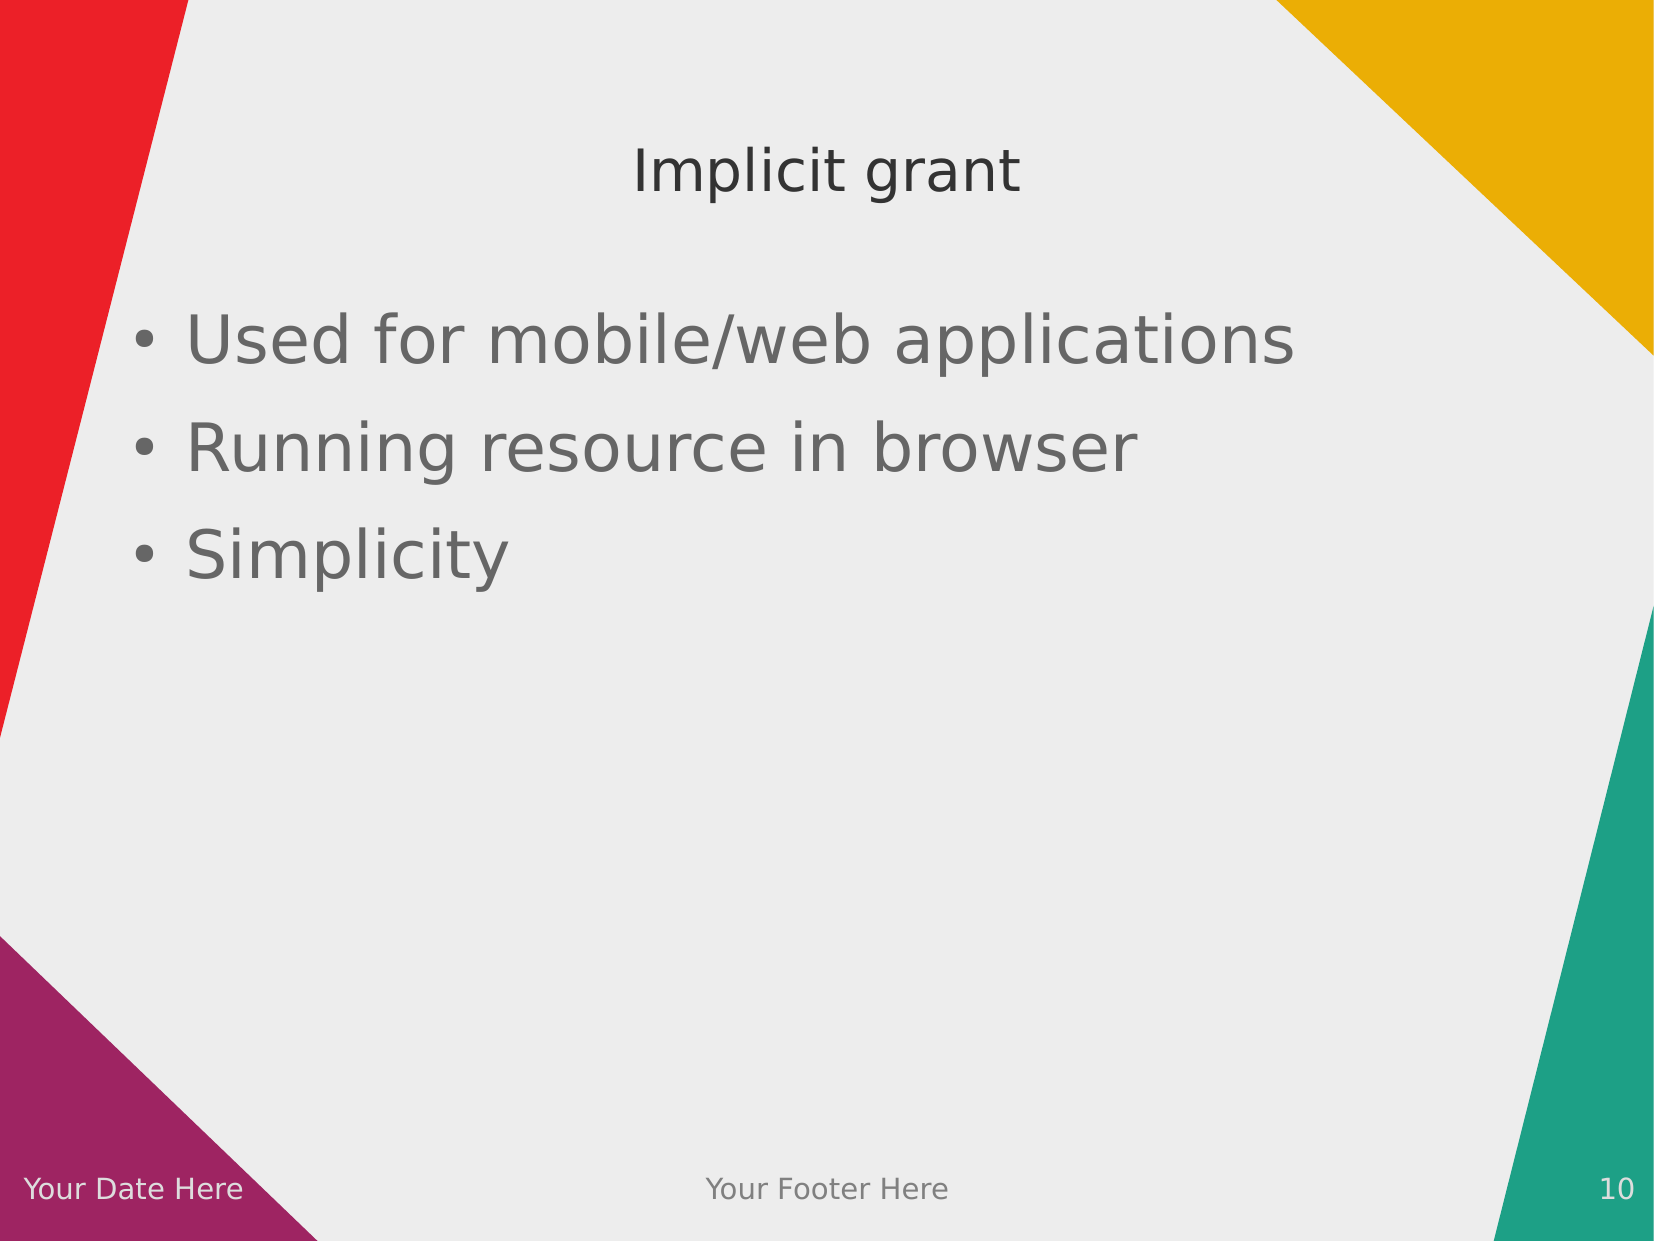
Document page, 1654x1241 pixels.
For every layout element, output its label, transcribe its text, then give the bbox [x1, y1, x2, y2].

list Used for mobile/web applications Running resource in browser Simplicity [114, 302, 1539, 1033]
title Implicit grant [114, 73, 1539, 271]
